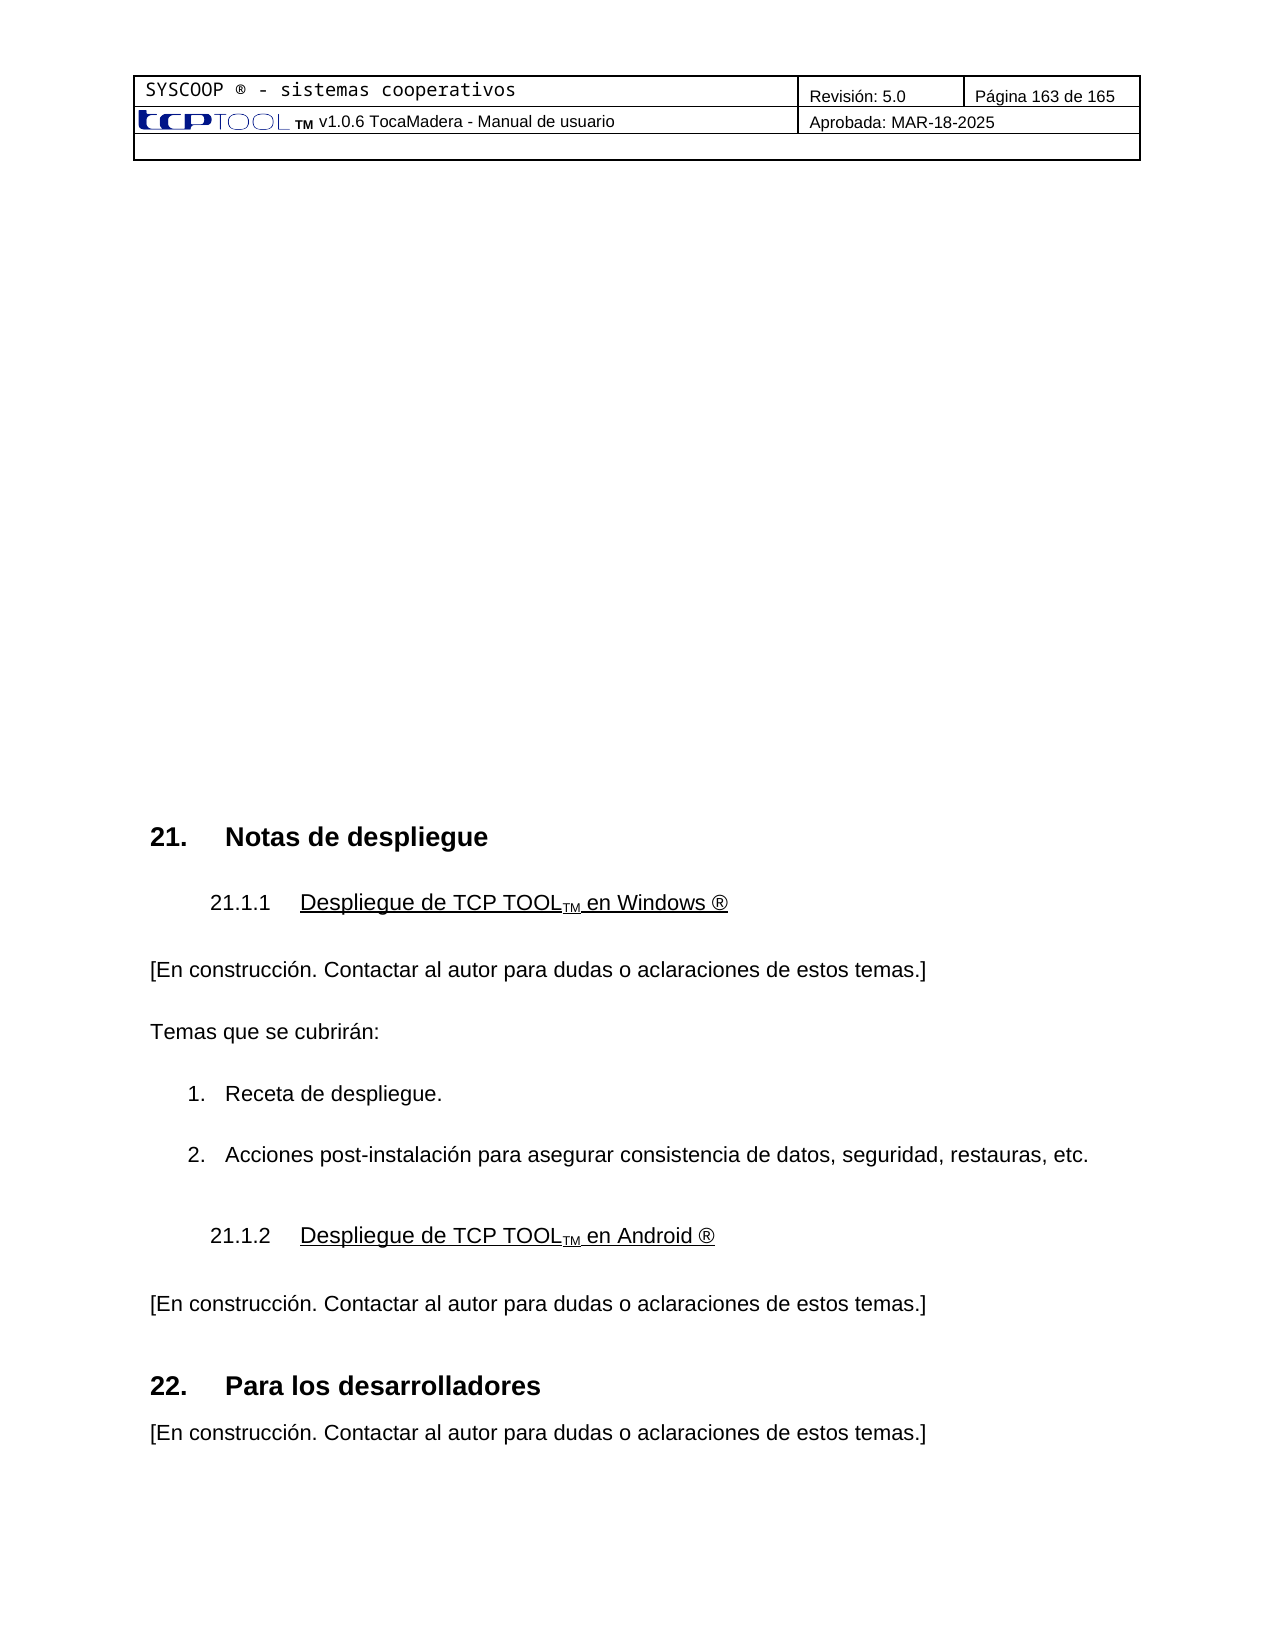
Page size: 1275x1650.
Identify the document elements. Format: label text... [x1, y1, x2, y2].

text Temas que se cubrirán: [150, 1019, 1125, 1044]
picture [138, 110, 290, 130]
subtitle Notas de despliegue [150, 821, 1125, 853]
text [En construcción. Contactar al autor para dudas o aclaraciones de estos temas.] [150, 1419, 1125, 1445]
list Acciones post-instalación para asegurar consistencia de datos, seguridad, restauras, etc. [187, 1142, 1125, 1167]
subtitle Despliegue de TCP TOOLTM en Windows ® [210, 889, 1125, 915]
text [En construcción. Contactar al autor para dudas o aclaraciones de estos temas.] [150, 1290, 1125, 1316]
subtitle Despliegue de TCP TOOLTM en Android ® [210, 1222, 1125, 1248]
text [En construcción. Contactar al autor para dudas o aclaraciones de estos temas.] [150, 957, 1125, 982]
list Receta de despliegue. [187, 1081, 1125, 1106]
subtitle Para los desarrolladores [150, 1370, 1125, 1401]
